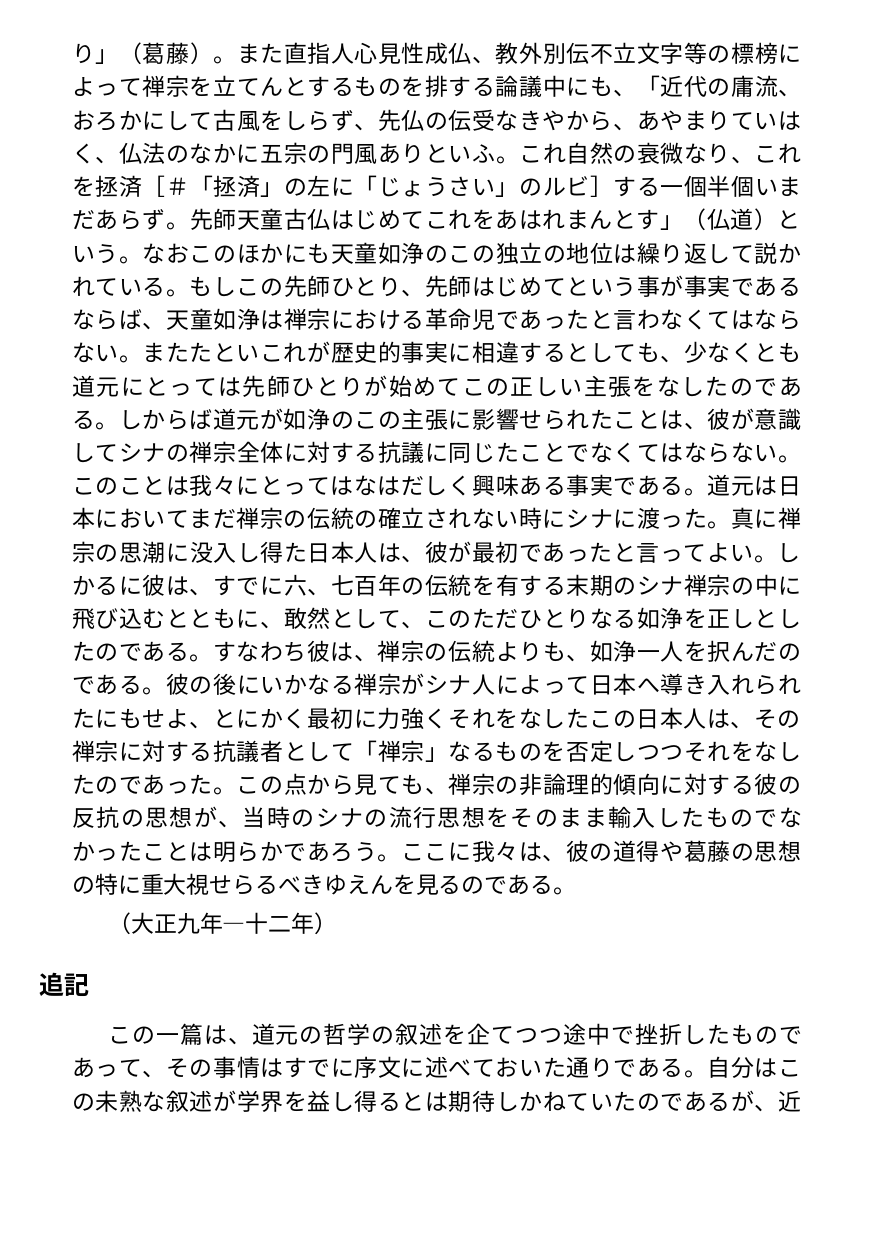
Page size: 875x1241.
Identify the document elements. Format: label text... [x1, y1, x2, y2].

text り」（葛藤）。また直指人心見性成仏、教外別伝不立文字等の標榜によって禅宗を立てんとするものを排する論議中にも、「近代の庸流、おろかにして古風をしらず、先仏の伝受なきやから、あやまりていはく、仏法のなかに五宗の門風ありといふ。これ自然の衰微なり、これを拯済［＃「拯済」の左に「じょうさい」のルビ］する一個半個いまだあらず。先師天童古仏はじめてこれをあはれまんとす」（仏道）という。なおこのほかにも天童如浄のこの独立の地位は繰り返して説かれている。もしこの先師ひとり、先師はじめてという事が事実であるならば、天童如浄は禅宗における革命児であったと言わなくてはならない。またたといこれが歴史的事実に相違するとしても、少なくとも道元にとっては先師ひとりが始めてこの正しい主張をなしたのである。しからば道元が如浄のこの主張に影響せられたことは、彼が意識してシナの禅宗全体に対する抗議に同じたことでなくてはならない。このことは我々にとってはなはだしく興味ある事実である。道元は日本においてまだ禅宗の伝統の確立されない時にシナに渡った。真に禅宗の思潮に没入し得た日本人は、彼が最初であったと言ってよい。しかるに彼は、すでに六、七百年の伝統を有する末期のシナ禅宗の中に飛び込むとともに、敢然として、このただひとりなる如浄を正しとしたのである。すなわち彼は、禅宗の伝統よりも、如浄一人を択んだのである。彼の後にいかなる禅宗がシナ人によって日本へ導き入れられたにもせよ、とにかく最初に力強くそれをなしたこの日本人は、その禅宗に対する抗議者として「禅宗」なるものを否定しつつそれをなしたのであった。この点から見ても、禅宗の非論理的傾向に対する彼の反抗の思想が、当時のシナの流行思想をそのまま輸入したものでなかったことは明らかであろう。ここに我々は、彼の道得や葛藤の思想の特に重大視せらるべきゆえんを見るのである。 [72, 36, 802, 900]
text この一篇は、道元の哲学の叙述を企てつつ途中で挫折したものであって、その事情はすでに序文に述べておいた通りである。自分はこの未熟な叙述が学界を益し得るとは期待しかねていたのであるが、近 [72, 1017, 802, 1117]
text （大正九年―十二年） [72, 906, 802, 939]
subtitle 追記 [36, 963, 838, 1005]
